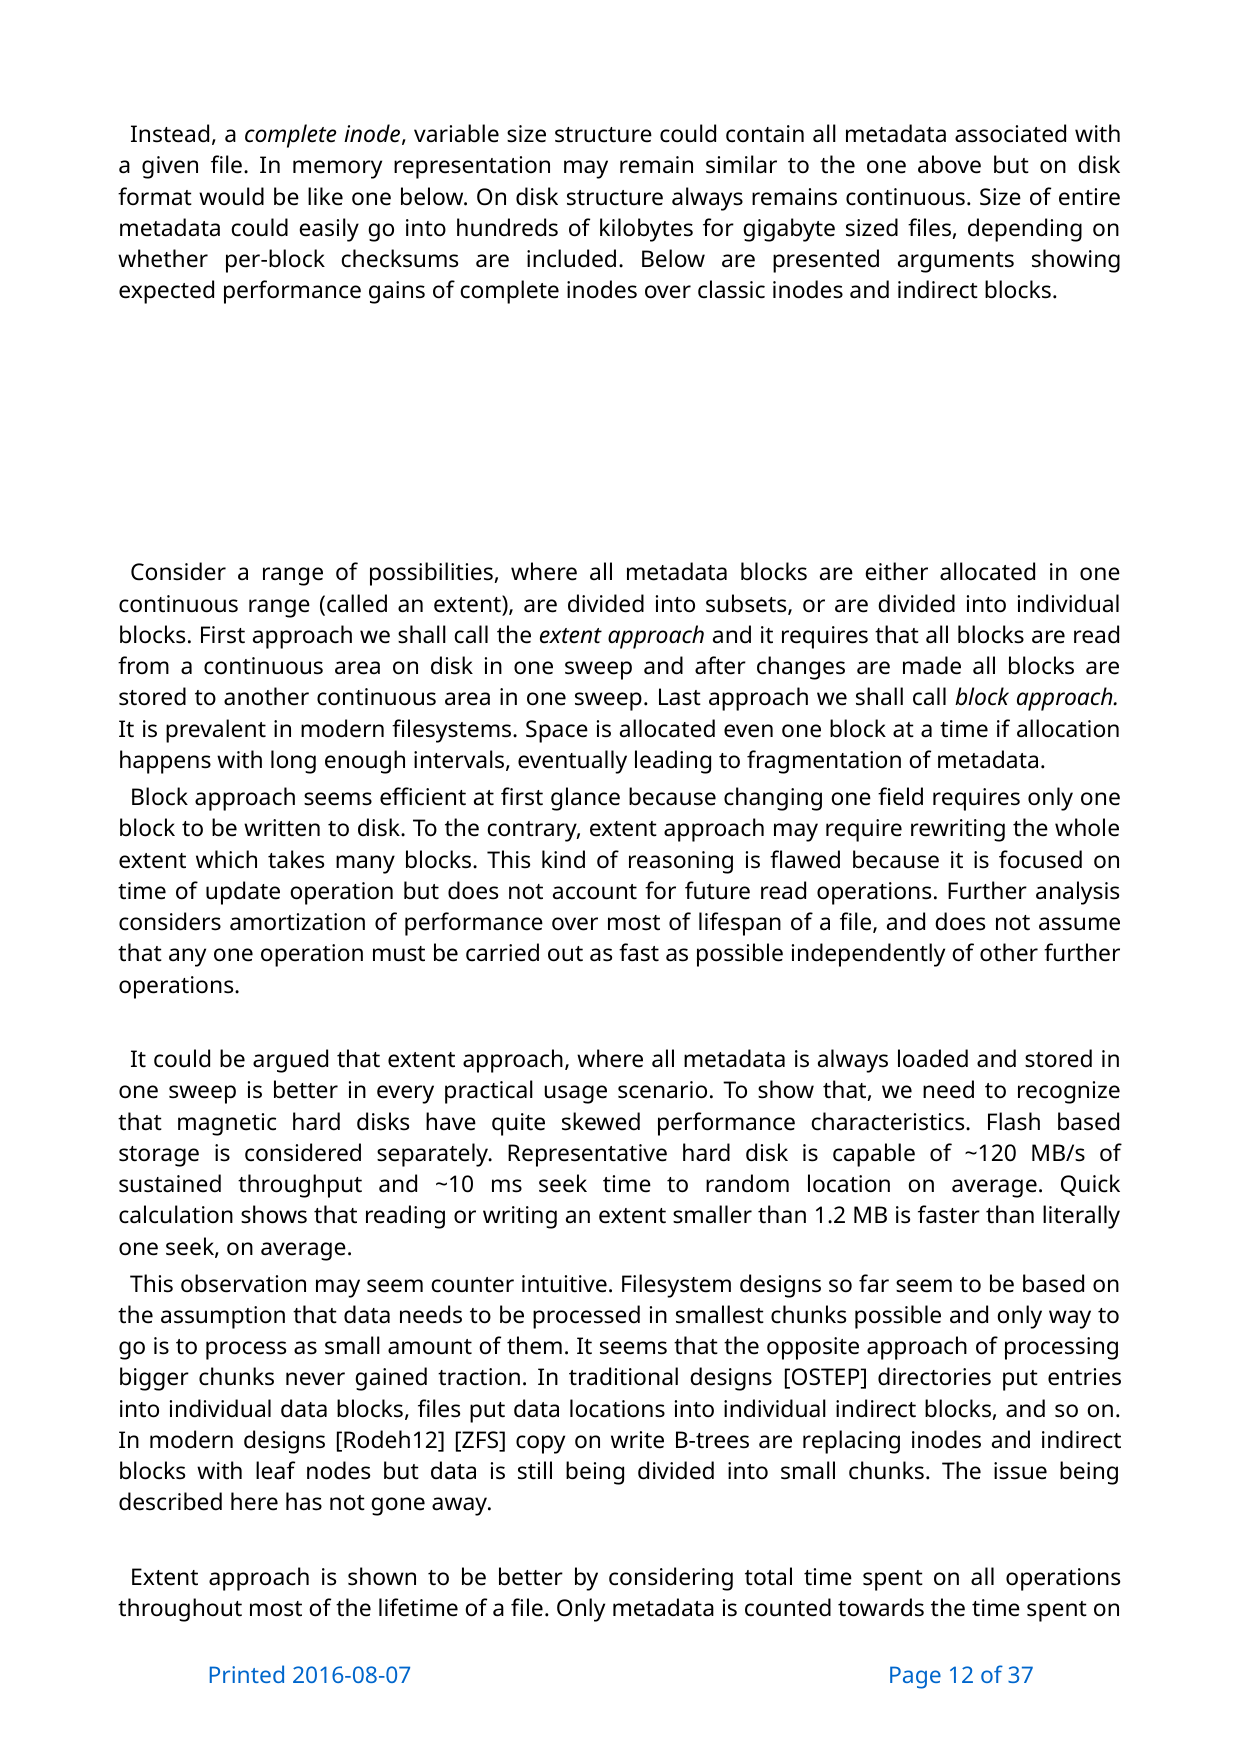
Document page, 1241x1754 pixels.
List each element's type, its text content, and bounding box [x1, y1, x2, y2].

text Block approach seems efficient at first glance because changing one field requires only one block to be written to disk. To the contrary, extent approach may require rewriting the whole extent which takes many blocks. This kind of reasoning is flawed because it is focused on time of update operation but does not account for future read operations. Further analysis considers amortization of performance over most of lifespan of a file, and does not assume that any one operation must be carried out as fast as possible independently of other further operations. [118, 781, 1122, 1000]
text Instead, a complete inode, variable size structure could contain all metadata associated with a given file. In memory representation may remain similar to the one above but on disk format would be like one below. On disk structure always remains continuous. Size of entire metadata could easily go into hundreds of kilobytes for gigabyte sized files, depending on whether per-block checksums are included. Below are presented arguments showing expected performance gains of complete inodes over classic inodes and indirect blocks. [118, 118, 1122, 306]
text Consider a range of possibilities, where all metadata blocks are either allocated in one continuous range (called an extent), are divided into subsets, or are divided into individual blocks. First approach we shall call the extent approach and it requires that all blocks are read from a continuous area on disk in one sweep and after changes are made all blocks are stored to another continuous area in one sweep. Last approach we shall call block approach. It is prevalent in modern filesystems. Space is allocated even one block at a time if allocation happens with long enough intervals, eventually leading to fragmentation of metadata. [118, 556, 1122, 775]
text This observation may seem counter intuitive. Filesystem designs so far seem to be based on the assumption that data needs to be processed in smallest chunks possible and only way to go is to process as small amount of them. It seems that the opposite approach of processing bigger chunks never gained traction. In traditional designs [OSTEP] directories put entries into individual data blocks, files put data locations into individual indirect blocks, and so on. In modern designs [Rodeh12] [ZFS] copy on write B-trees are replacing inodes and indirect blocks with leaf nodes but data is still being divided into small chunks. The issue being described here has not gone away. [118, 1268, 1122, 1518]
text Extent approach is shown to be better by considering total time spent on all operations throughout most of the lifetime of a file. Only metadata is counted towards the time spent on [118, 1561, 1122, 1623]
text It could be argued that extent approach, where all metadata is always loaded and stored in one sweep is better in every practical usage scenario. To show that, we need to recognize that magnetic hard disks have quite skewed performance characteristics. Flash based storage is considered separately. Representative hard disk is capable of ~120 MB/s of sustained throughput and ~10 ms seek time to random location on average. Quick calculation shows that reading or writing an extent smaller than 1.2 MB is faster than literally one seek, on average. [118, 1043, 1122, 1262]
